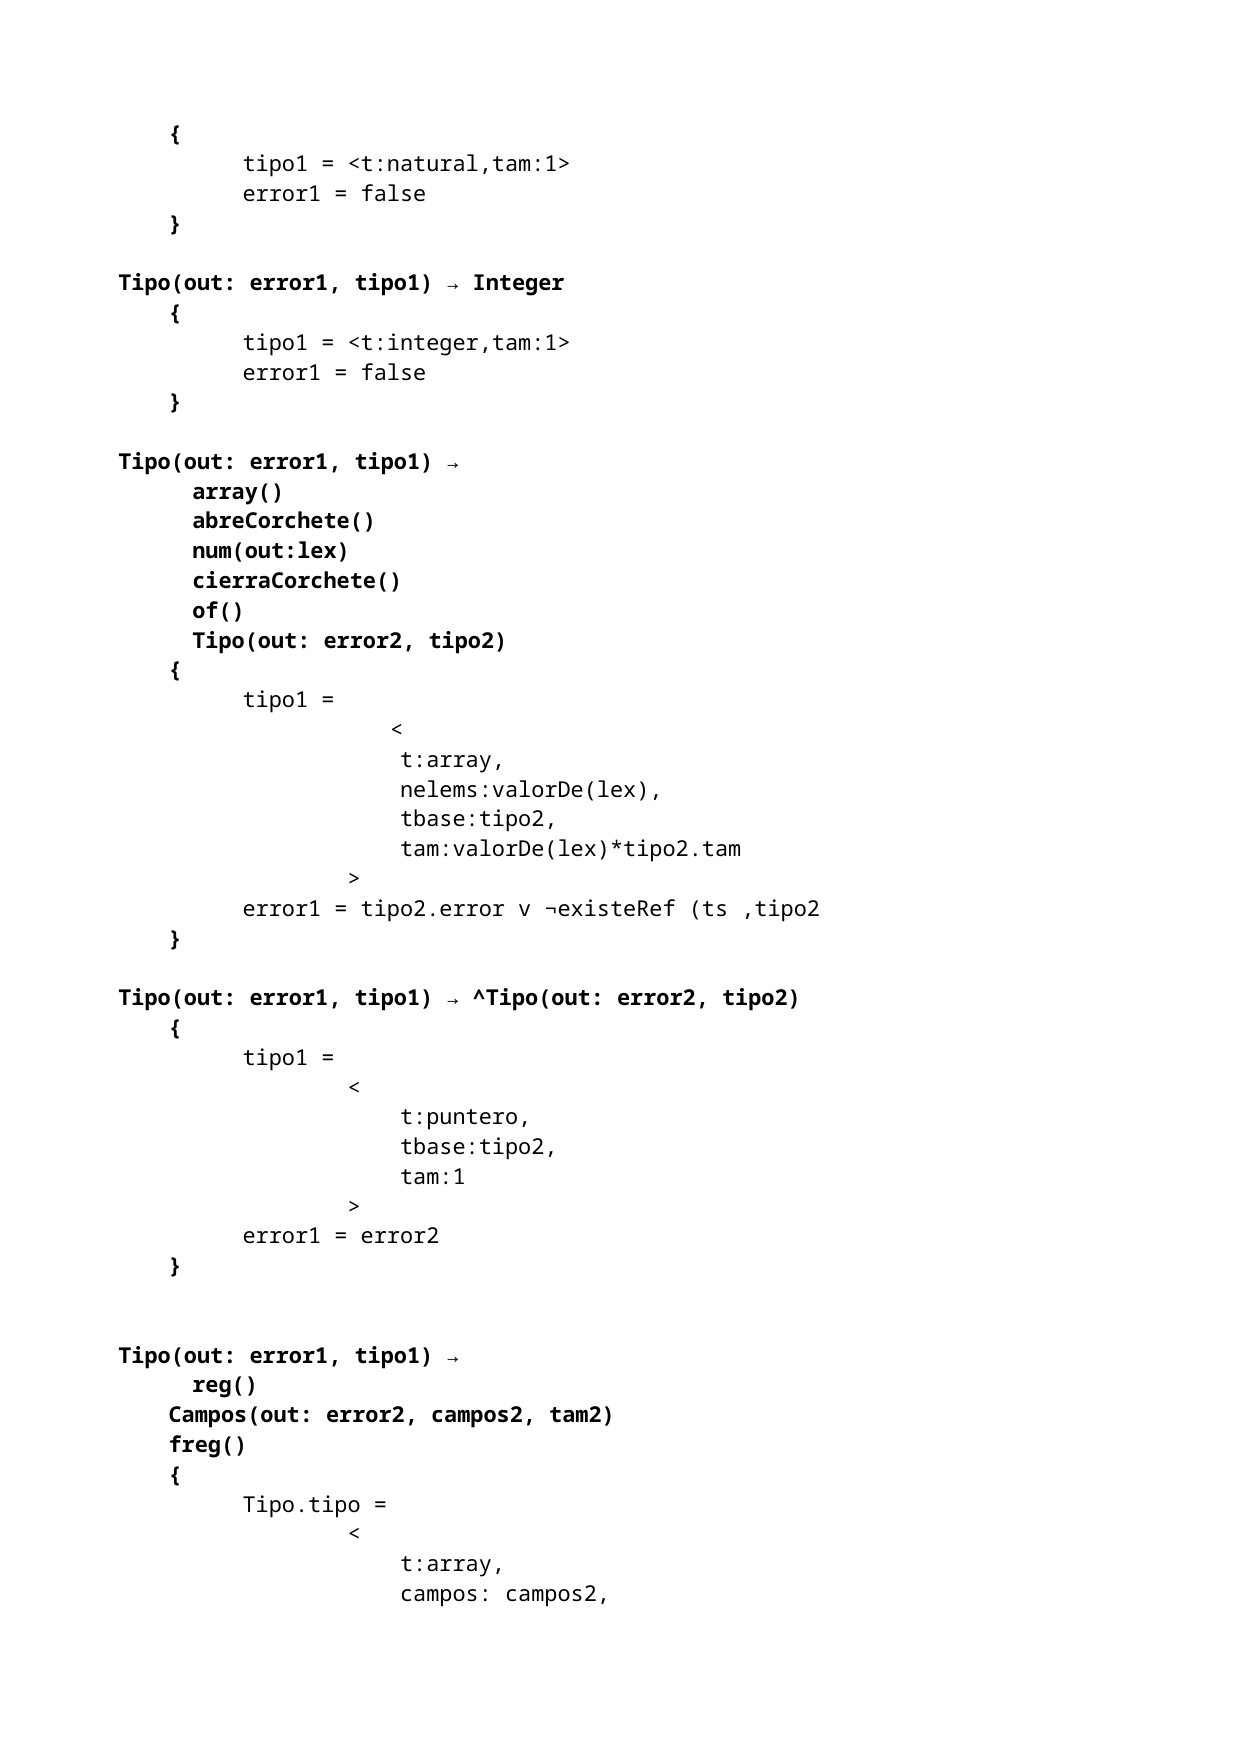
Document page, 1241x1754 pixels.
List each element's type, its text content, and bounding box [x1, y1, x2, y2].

text cierraCorchete() [118, 565, 1122, 595]
text tipo1 = <t:natural,tam:1> [168, 148, 1122, 178]
text { [168, 1459, 1122, 1488]
text error1 = tipo2.error v ¬existeRef (ts ,tipo2 [168, 893, 1122, 922]
text > [168, 863, 1122, 893]
text campos: campos2, [168, 1578, 1122, 1608]
text array() [118, 476, 1122, 505]
text tipo1 = [168, 1042, 1122, 1071]
text of() [118, 595, 1122, 624]
text { [168, 1012, 1122, 1042]
text Campos(out: error2, campos2, tam2) [168, 1399, 1122, 1429]
text > [168, 1191, 1122, 1220]
text tbase:tipo2, [168, 803, 1122, 833]
text tam:valorDe(lex)*tipo2.tam [168, 833, 1122, 863]
text tam:1 [168, 1161, 1122, 1191]
text } [168, 1250, 1122, 1280]
text error1 = error2 [168, 1220, 1122, 1250]
text { [168, 297, 1122, 327]
text Tipo(out: error1, tipo1) → Integer [118, 267, 1122, 297]
text } [168, 922, 1122, 952]
text Tipo(out: error1, tipo1) → [118, 1339, 1122, 1369]
text Tipo(out: error1, tipo1) → ^Tipo(out: error2, tipo2) [118, 982, 1122, 1012]
text Tipo.tipo = [168, 1488, 1122, 1518]
text { [168, 654, 1122, 684]
text Tipo(out: error2, tipo2) [118, 624, 1122, 654]
text Tipo(out: error1, tipo1) → [118, 446, 1122, 476]
text t:puntero, [168, 1101, 1122, 1131]
text < [168, 714, 1122, 744]
text reg() [118, 1369, 1122, 1399]
text error1 = false [168, 178, 1122, 207]
text nelems:valorDe(lex), [168, 773, 1122, 803]
text < [168, 1518, 1122, 1548]
text } [168, 207, 1122, 237]
text abreCorchete() [118, 505, 1122, 535]
text error1 = false [168, 356, 1122, 386]
text freg() [168, 1429, 1122, 1459]
text tbase:tipo2, [168, 1131, 1122, 1161]
text t:array, [168, 1548, 1122, 1578]
text { [168, 118, 1122, 148]
text tipo1 = <t:integer,tam:1> [168, 327, 1122, 356]
text < [168, 1071, 1122, 1101]
text t:array, [168, 744, 1122, 773]
text tipo1 = [168, 684, 1122, 714]
text num(out:lex) [118, 535, 1122, 565]
text } [168, 386, 1122, 416]
